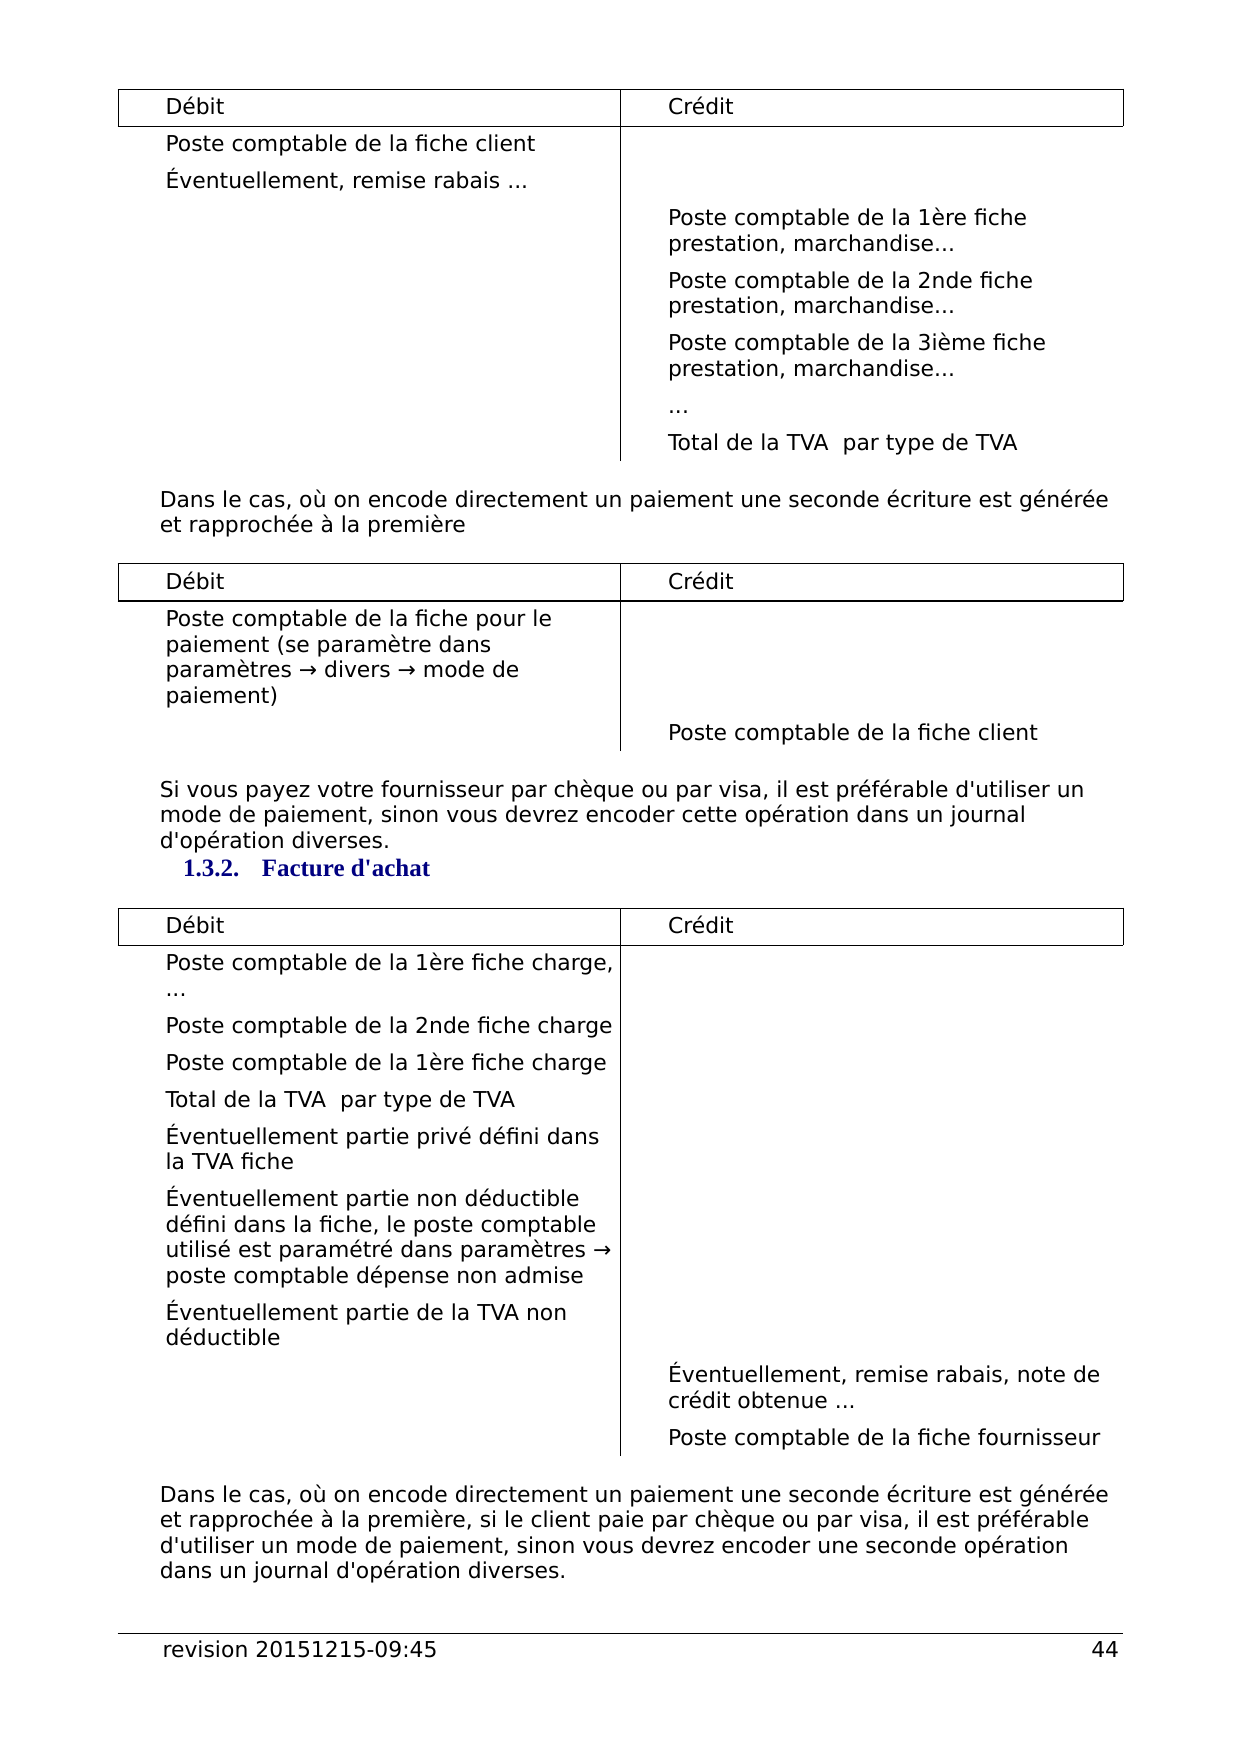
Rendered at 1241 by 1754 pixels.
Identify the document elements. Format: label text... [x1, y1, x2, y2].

table_cell [118, 1419, 620, 1456]
table_cell [621, 1081, 1123, 1118]
table_cell [118, 200, 620, 262]
table_cell Poste comptable de la 1ère fiche charge [118, 1044, 620, 1081]
table_cell Poste comptable de la fiche client [621, 714, 1123, 751]
table_cell Poste comptable de la fiche pour le paiement (se paramètre dans paramètres → divers → mode de paiement) [118, 602, 620, 714]
table_cell [621, 602, 1123, 714]
text Dans le cas, où on encode directement un paiement une seconde écriture est générée et rapprochée à la première, si le client paie par chèque ou par visa, il est préférable d'utiliser un mode de paiement, sinon vous devrez encoder une seconde opération dans un journal d'opération diverses. [159, 1482, 1123, 1584]
table_cell Éventuellement, remise rabais ... [118, 163, 620, 200]
table_cell [118, 325, 620, 387]
table_header Crédit [621, 90, 1123, 126]
table_cell Éventuellement partie privé défini dans la TVA fiche [118, 1118, 620, 1181]
text Dans le cas, où on encode directement un paiement une seconde écriture est générée et rapprochée à la première [159, 487, 1123, 538]
table_cell [118, 387, 620, 424]
table_header Débit [119, 564, 620, 600]
table_cell [621, 127, 1123, 163]
table_cell Total de la TVA par type de TVA [621, 424, 1123, 461]
table_cell Éventuellement partie de la TVA non déductible [118, 1294, 620, 1357]
table_cell [621, 1181, 1123, 1294]
table_cell [621, 1294, 1123, 1357]
table_cell [621, 1044, 1123, 1081]
text Si vous payez votre fournisseur par chèque ou par visa, il est préférable d'utiliser un mode de paiement, sinon vous devrez encoder cette opération dans un journal d'opération diverses. [159, 777, 1123, 853]
table_header Débit [119, 909, 620, 945]
table_cell Éventuellement, remise rabais, note de crédit obtenue ... [621, 1357, 1123, 1419]
table_cell [621, 163, 1123, 200]
table_cell Poste comptable de la fiche client [118, 127, 620, 163]
table_cell Poste comptable de la 1ère fiche charge, ... [118, 946, 620, 1007]
table_cell Poste comptable de la 2nde fiche charge [118, 1007, 620, 1044]
table_cell Poste comptable de la 2nde fiche prestation, marchandise... [621, 262, 1123, 325]
table_cell Poste comptable de la 1ère fiche prestation, marchandise... [621, 200, 1123, 262]
table_cell [118, 424, 620, 461]
table_cell Éventuellement partie non déductible défini dans la fiche, le poste comptable utilisé est paramétré dans paramètres → poste comptable dépense non admise [118, 1181, 620, 1294]
table_header Crédit [621, 909, 1123, 945]
table_cell [621, 1007, 1123, 1044]
table_header Crédit [621, 564, 1123, 600]
table_cell Poste comptable de la 3ième fiche prestation, marchandise... [621, 325, 1123, 387]
table_cell ... [621, 387, 1123, 424]
table_cell [118, 1357, 620, 1419]
table_header Débit [119, 90, 620, 126]
table_cell Total de la TVA par type de TVA [118, 1081, 620, 1118]
subtitle Facture d'achat [177, 853, 1123, 882]
table_cell [118, 262, 620, 325]
table_cell [621, 1118, 1123, 1181]
table_cell [621, 946, 1123, 1007]
table_cell Poste comptable de la fiche fournisseur [621, 1419, 1123, 1456]
table_cell [118, 714, 620, 751]
